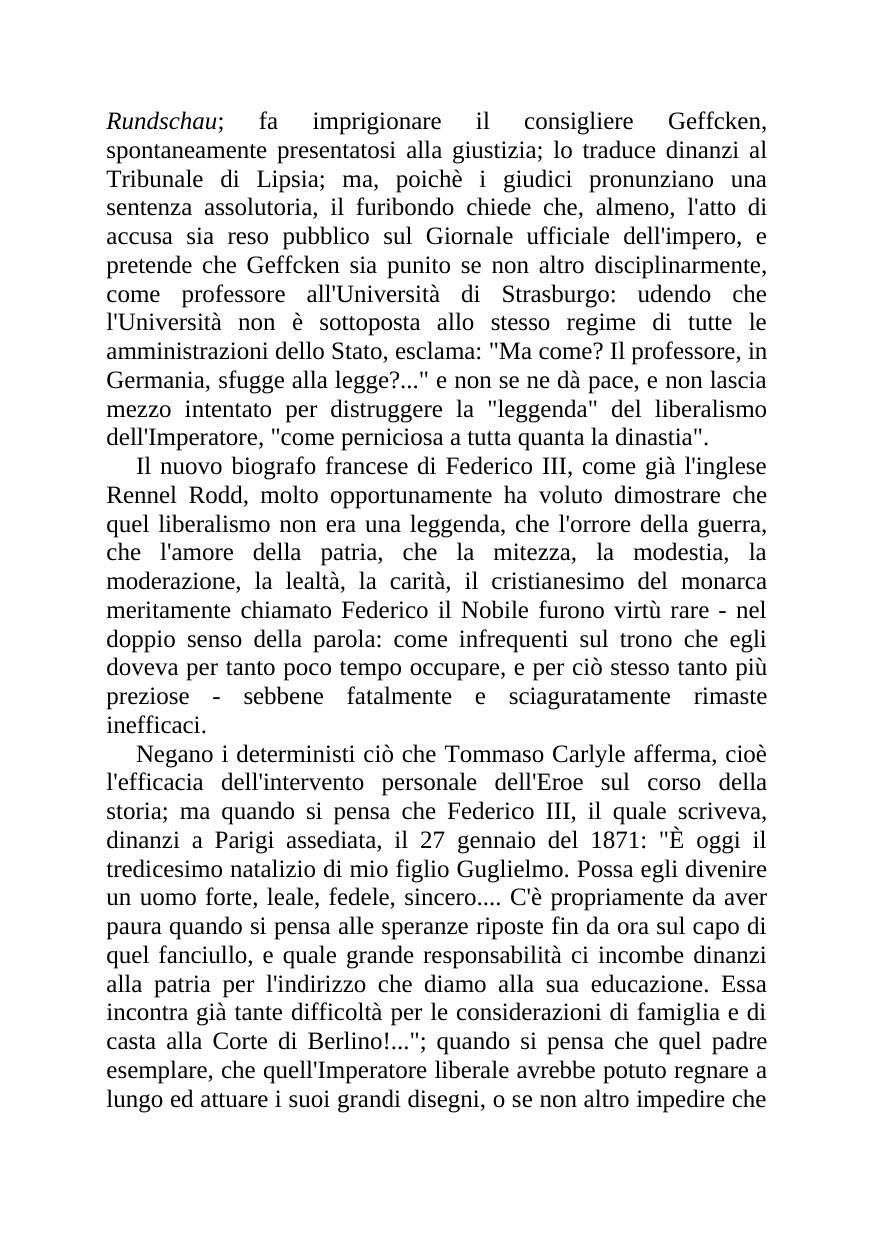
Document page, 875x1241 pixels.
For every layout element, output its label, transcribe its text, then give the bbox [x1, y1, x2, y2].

text Rundschau; fa imprigionare il consigliere Geffcken, spontaneamente presentatosi alla giustizia; lo traduce dinanzi al Tribunale di Lipsia; ma, poichè i giudici pronunziano una sentenza assolutoria, il furibondo chiede che, almeno, l'atto di accusa sia reso pubblico sul Giornale ufficiale dell'impero, e pretende che Geffcken sia punito se non altro disciplinarmente, come professore all'Università di Strasburgo: udendo che l'Università non è sottoposta allo stesso regime di tutte le amministrazioni dello Stato, esclama: "Ma come? Il professore, in Germania, sfugge alla legge?..." e non se ne dà pace, e non lascia mezzo intentato per distruggere la "leggenda" del liberalismo dell'Imperatore, "come perniciosa a tutta quanta la dinastia". [106, 106, 768, 451]
text Negano i deterministi ciò che Tommaso Carlyle afferma, cioè l'efficacia dell'intervento personale dell'Eroe sul corso della storia; ma quando si pensa che Federico III, il quale scriveva, dinanzi a Parigi assediata, il 27 gennaio del 1871: "È oggi il tredicesimo natalizio di mio figlio Guglielmo. Possa egli divenire un uomo forte, leale, fedele, sincero.... C'è propriamente da aver paura quando si pensa alle speranze riposte fin da ora sul capo di quel fanciullo, e quale grande responsabilità ci incombe dinanzi alla patria per l'indirizzo che diamo alla sua educazione. Essa incontra già tante difficoltà per le considerazioni di famiglia e di casta alla Corte di Berlino!..."; quando si pensa che quel padre esemplare, che quell'Imperatore liberale avrebbe potuto regnare a lungo ed attuare i suoi grandi disegni, o se non altro impedire che [106, 739, 768, 1112]
text Il nuovo biografo francese di Federico III, come già l'inglese Rennel Rodd, molto opportunamente ha voluto dimostrare che quel liberalismo non era una leggenda, che l'orrore della guerra, che l'amore della patria, che la mitezza, la modestia, la moderazione, la lealtà, la carità, il cristianesimo del monarca meritamente chiamato Federico il Nobile furono virtù rare - nel doppio senso della parola: come infrequenti sul trono che egli doveva per tanto poco tempo occupare, e per ciò stesso tanto più preziose - sebbene fatalmente e sciaguratamente rimaste inefficaci. [106, 451, 768, 739]
